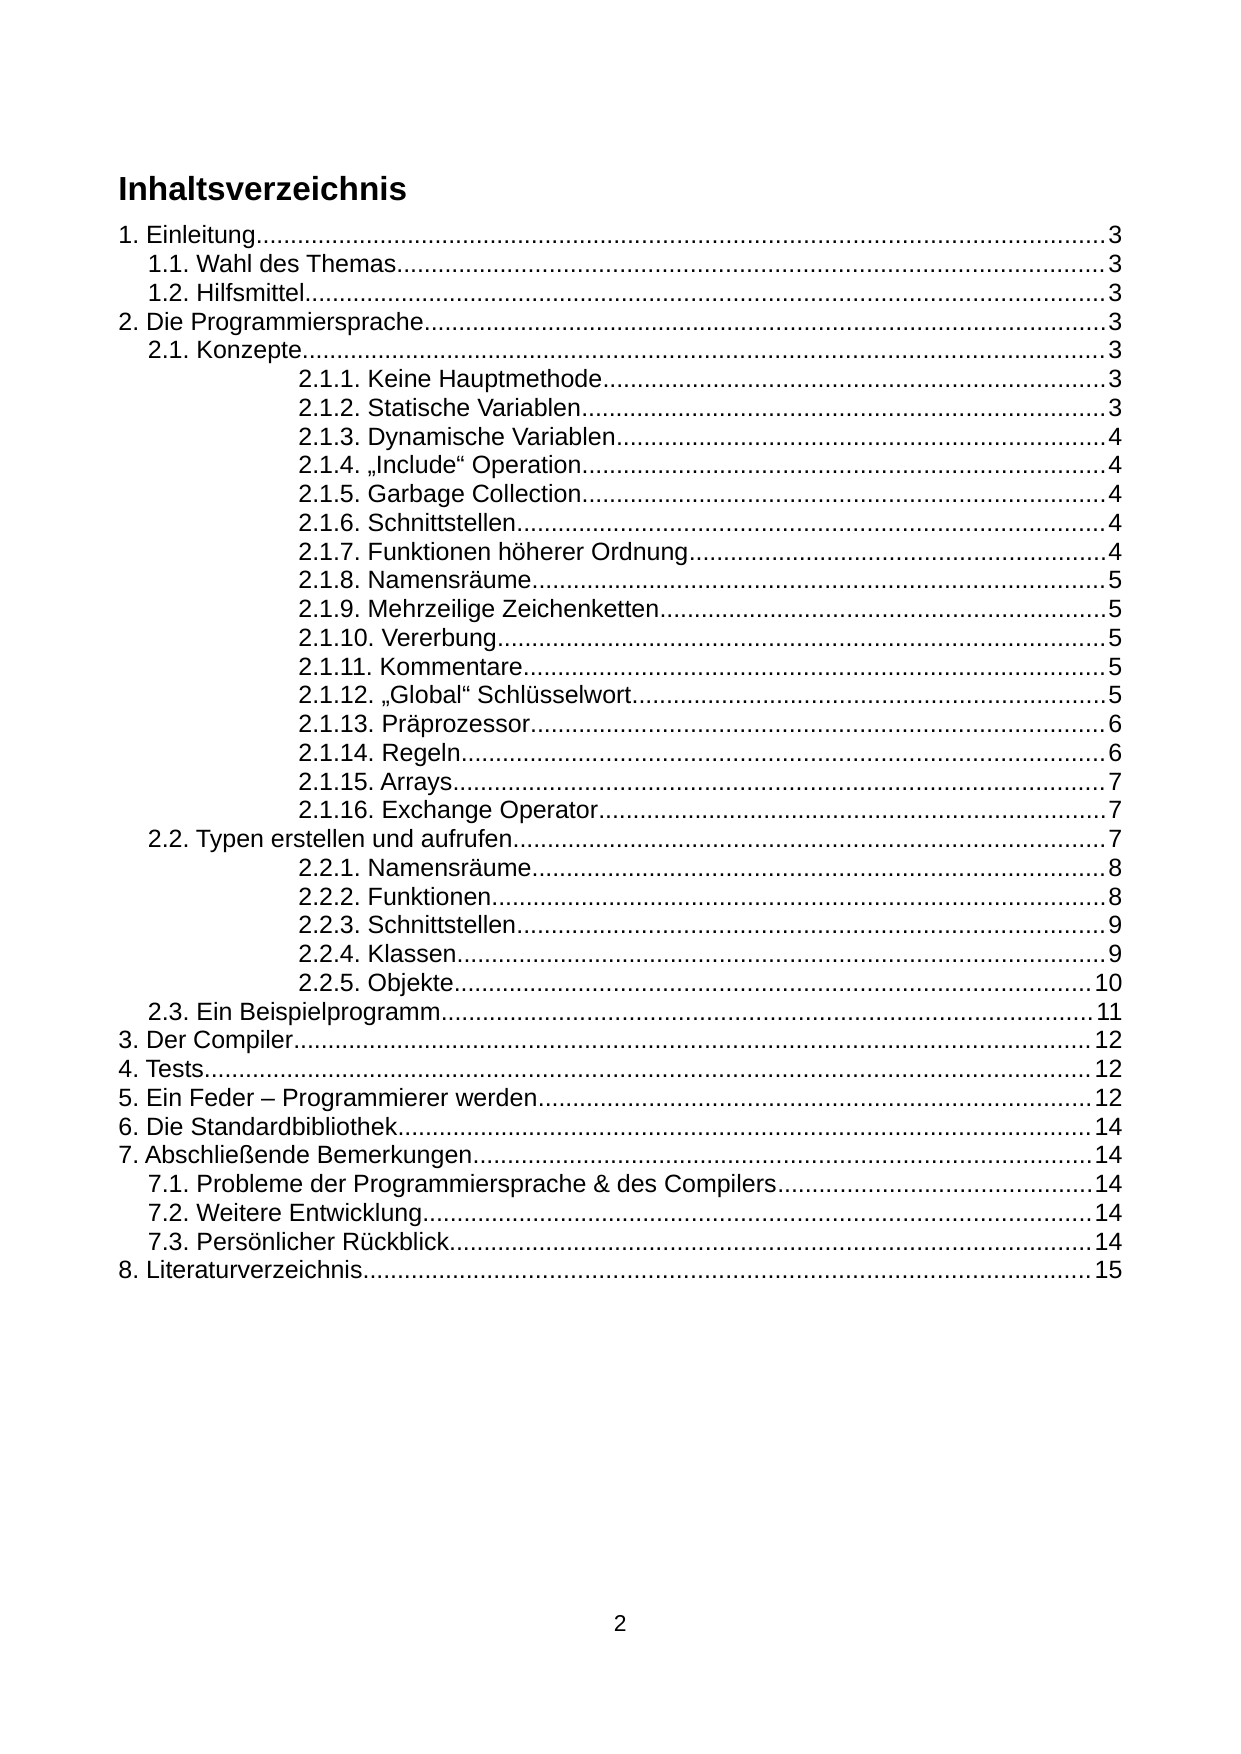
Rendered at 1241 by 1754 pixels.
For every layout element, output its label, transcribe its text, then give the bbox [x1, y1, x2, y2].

text 5. Ein Feder – Programmierer werden 12 [118, 1083, 1122, 1112]
text 2.1.11. Kommentare 5 [298, 652, 1122, 680]
text 2.1.1. Keine Hauptmethode 3 [298, 364, 1122, 393]
text 7. Abschließende Bemerkungen 14 [118, 1140, 1122, 1169]
text 2.1.2. Statische Variablen 3 [298, 393, 1122, 422]
text 6. Die Standardbibliothek 14 [118, 1112, 1122, 1140]
text 2.1.4. „Include“ Operation 4 [298, 450, 1122, 479]
text 2.1.7. Funktionen höherer Ordnung 4 [298, 537, 1122, 565]
text 7.1. Probleme der Programmiersprache & des Compilers 14 [148, 1169, 1122, 1198]
text 4. Tests 12 [118, 1054, 1122, 1083]
text 2.2. Typen erstellen und aufrufen 7 [148, 824, 1122, 853]
text 2.1.8. Namensräume 5 [298, 565, 1122, 594]
text 2.1.14. Regeln 6 [298, 738, 1122, 767]
text 2.2.4. Klassen 9 [298, 939, 1122, 968]
text 7.2. Weitere Entwicklung 14 [148, 1198, 1122, 1227]
text 2.3. Ein Beispielprogramm 11 [148, 997, 1122, 1025]
text 1.1. Wahl des Themas 3 [148, 249, 1122, 278]
text 2.1.12. „Global“ Schlüsselwort 5 [298, 680, 1122, 709]
text 2.1.3. Dynamische Variablen 4 [298, 422, 1122, 450]
text 2.2.1. Namensräume 8 [298, 853, 1122, 882]
text 2.1.5. Garbage Collection 4 [298, 479, 1122, 508]
text 2.1.16. Exchange Operator 7 [298, 795, 1122, 824]
text 2.1.9. Mehrzeilige Zeichenketten 5 [298, 594, 1122, 623]
text 3. Der Compiler 12 [118, 1025, 1122, 1054]
text 7.3. Persönlicher Rückblick 14 [148, 1227, 1122, 1255]
text 2.2.5. Objekte 10 [298, 968, 1122, 997]
text 2. Die Programmiersprache 3 [118, 307, 1122, 335]
text 2.1.15. Arrays 7 [298, 767, 1122, 795]
subtitle Inhaltsverzeichnis [118, 169, 1122, 208]
text 2.1.6. Schnittstellen 4 [298, 508, 1122, 537]
text 2.2.2. Funktionen 8 [298, 882, 1122, 910]
text 2.1.13. Präprozessor 6 [298, 709, 1122, 738]
text 2.1. Konzepte 3 [148, 335, 1122, 364]
text 1. Einleitung 3 [118, 220, 1122, 249]
text 2.2.3. Schnittstellen 9 [298, 910, 1122, 939]
text 2.1.10. Vererbung 5 [298, 623, 1122, 652]
text 1.2. Hilfsmittel 3 [148, 278, 1122, 307]
text 8. Literaturverzeichnis 15 [118, 1255, 1122, 1284]
